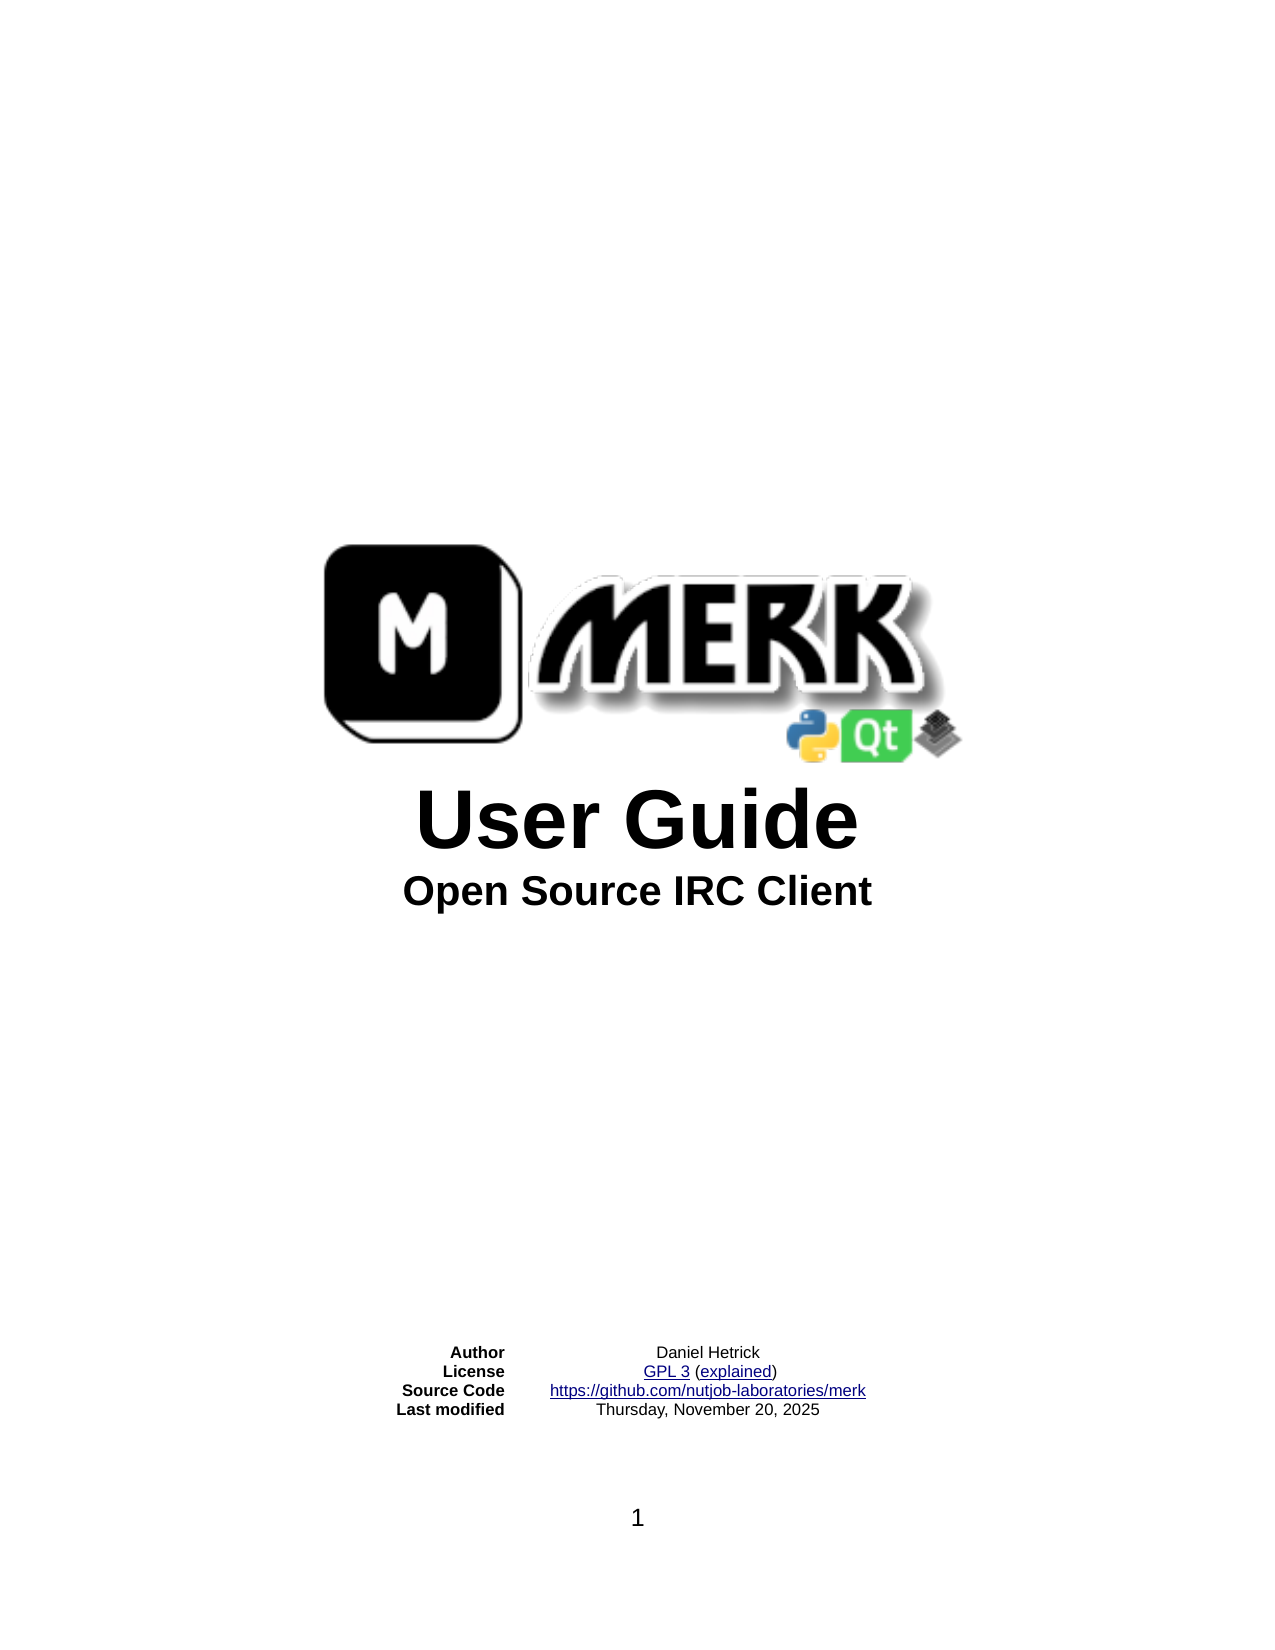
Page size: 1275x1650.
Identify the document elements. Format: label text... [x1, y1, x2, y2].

text User Guide [118, 771, 1157, 866]
table_cell Source Code [378, 1381, 518, 1400]
table_cell Last modified [378, 1400, 518, 1419]
text Open Source IRC Client [118, 866, 1157, 914]
table_header Daniel Hetrick [519, 1343, 897, 1362]
picture [304, 520, 971, 771]
table_cell GPL 3 (explained) [519, 1362, 897, 1381]
table_cell License [378, 1362, 518, 1381]
table_cell Thursday, November 20, 2025 [519, 1400, 897, 1419]
table_header Author [378, 1343, 518, 1362]
table_cell https://github.com/nutjob-laboratories/merk [519, 1381, 897, 1400]
